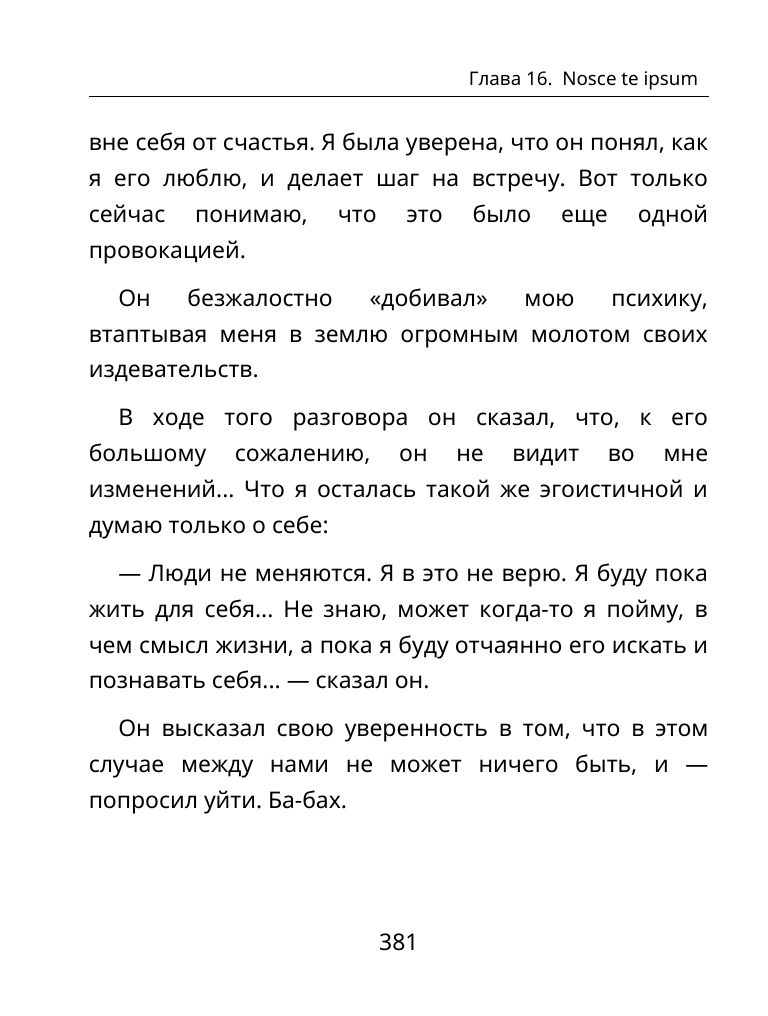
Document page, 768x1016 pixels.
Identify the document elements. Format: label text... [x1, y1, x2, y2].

text Он безжалостно «добивал» мою психику, втаптывая меня в землю огромным молотом своих издевательств. [88, 282, 709, 385]
text — Люди не меняются. Я в это не верю. Я буду пока жить для себя... Не знаю, может когда-то я пойму, в чем смысл жизни, а пока я буду отчаянно его искать и познавать себя... — сказал он. [88, 557, 709, 696]
text В ходе того разговора он сказал, что, к его большому сожалению, он не видит во мне изменений... Что я осталась такой же эгоистичной и думаю только о себе: [88, 401, 709, 540]
text Он высказал свою уверенность в том, что в этом случае между нами не может ничего быть, и — попросил уйти. Ба-бах. [88, 712, 709, 815]
text вне себя от счастья. Я была уверена, что он понял, как я его люблю, и делает шаг на встречу. Вот только сейчас понимаю, что это было еще одной провокацией. [88, 126, 709, 265]
